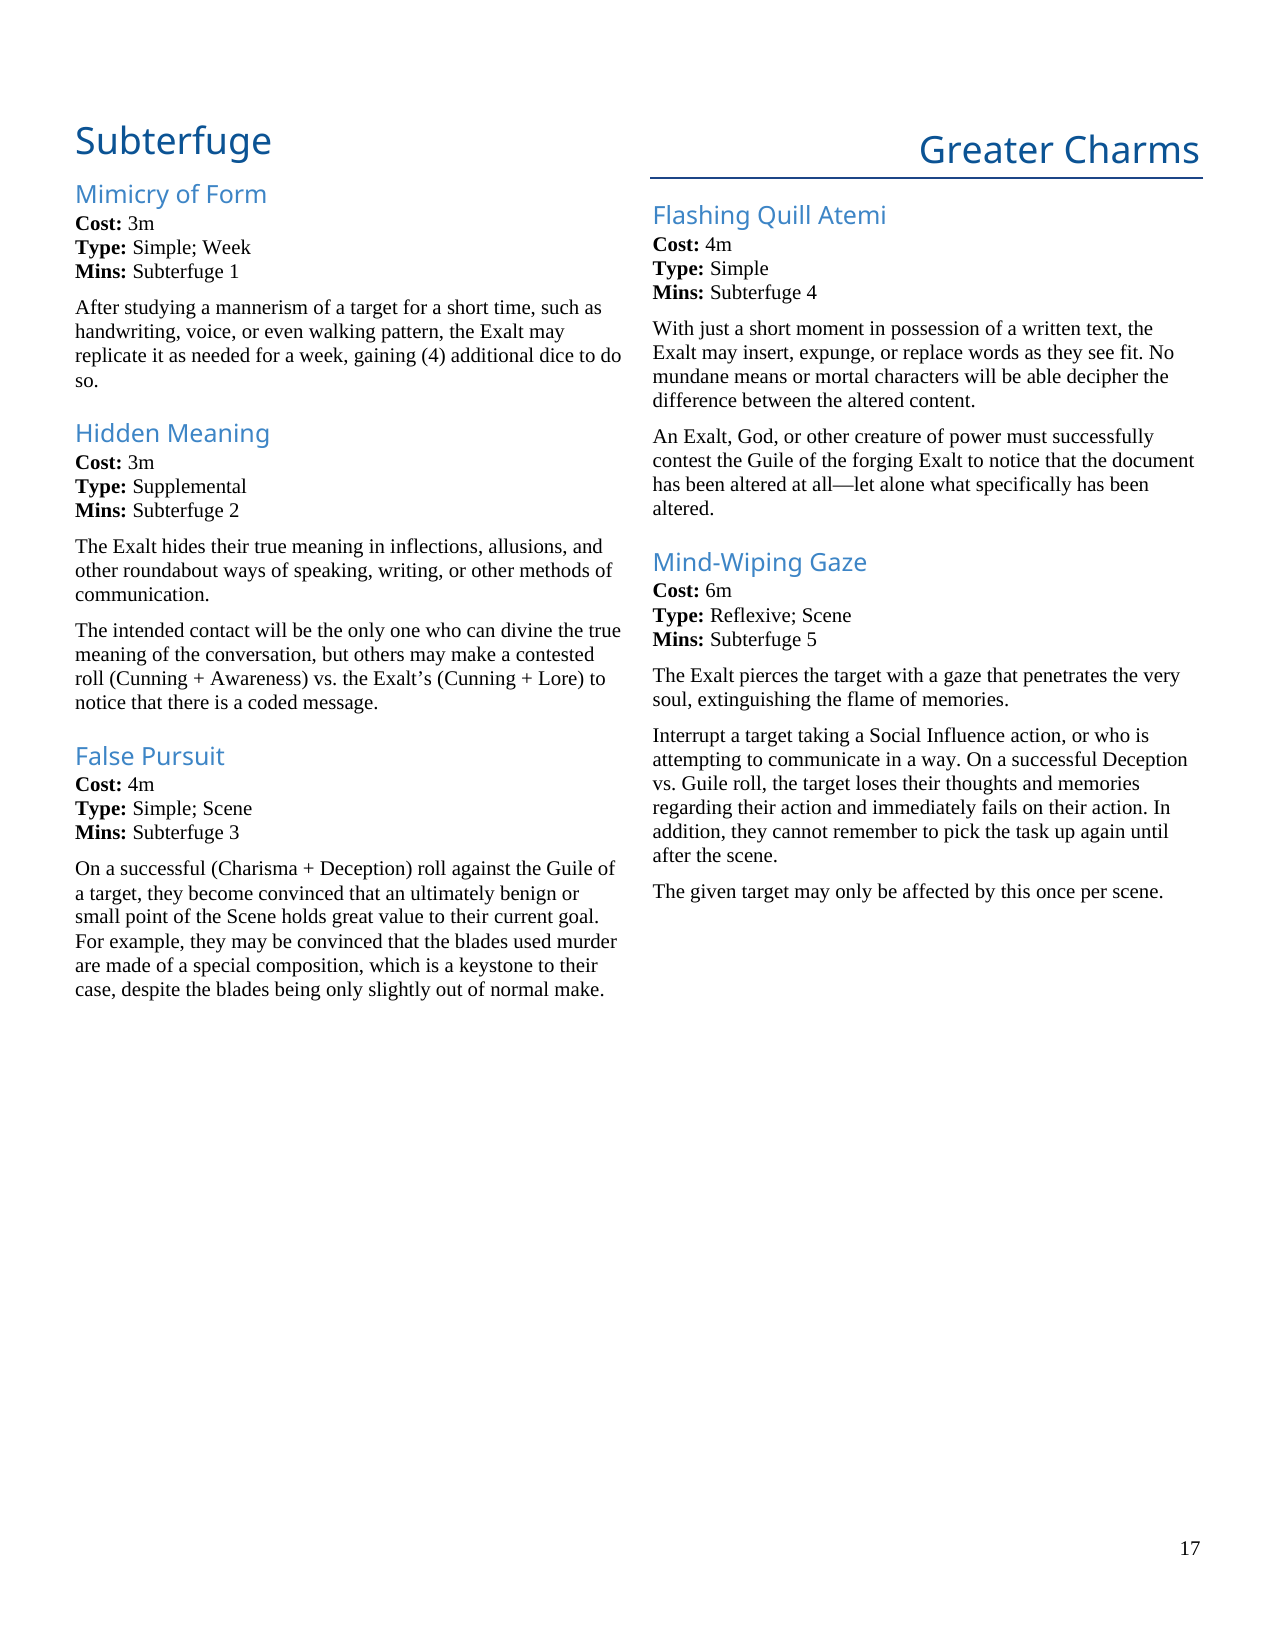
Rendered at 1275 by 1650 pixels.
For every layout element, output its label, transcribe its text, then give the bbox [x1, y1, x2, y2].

text On a successful (Charisma + Deception) roll against the Guile of a target, they become convinced that an ultimately benign or small point of the Scene holds great value to their current goal. For example, they may be convinced that the blades used murder are made of a special composition, which is a keystone to their case, despite the blades being only slightly out of normal make. [75, 856, 622, 1001]
text The Exalt hides their true meaning in inflections, allusions, and other roundabout ways of speaking, writing, or other methods of communication. [75, 534, 622, 606]
text Cost: 3m Type: Supplemental Mins: Subterfuge 2 [75, 449, 622, 522]
text The Exalt pierces the target with a gaze that penetrates the very soul, extinguishing the flame of memories. [652, 663, 1200, 711]
text An Exalt, God, or other creature of power must successfully contest the Guile of the forging Exalt to notice that the document has been altered at all—let alone what specifically has been altered. [652, 424, 1200, 520]
text The given target may only be affected by this once per scene. [652, 879, 1200, 903]
text The intended contact will be the only one who can divine the true meaning of the conversation, but others may make a contested roll (Cunning + Awareness) vs. the Exalt’s (Cunning + Lore) to notice that there is a coded message. [75, 618, 622, 714]
subtitle False Pursuit [75, 738, 622, 772]
subtitle Mind-Wiping Gaze [652, 544, 1200, 578]
subtitle Subterfuge [75, 114, 622, 165]
subtitle Greater Charms [649, 120, 1203, 179]
subtitle Hidden Meaning [75, 416, 622, 449]
text Cost: 4m Type: Simple Mins: Subterfuge 4 [652, 232, 1200, 304]
text Interrupt a target taking a Social Influence action, or who is attempting to communicate in a way. On a successful Deception vs. Guile roll, the target loses their thoughts and memories regarding their action and immediately fails on their action. In addition, they cannot remember to pick the task up again until after the scene. [652, 723, 1200, 867]
text With just a short moment in possession of a written text, the Exalt may insert, expunge, or replace words as they see fit. No mundane means or mortal characters will be able decipher the difference between the altered content. [652, 316, 1200, 412]
subtitle Flashing Quill Atemi [652, 198, 1200, 232]
text Cost: 6m Type: Reflexive; Scene Mins: Subterfuge 5 [652, 578, 1200, 651]
text Cost: 3m Type: Simple; Week Mins: Subterfuge 1 [75, 211, 622, 283]
subtitle Mimicry of Form [75, 177, 622, 211]
text Cost: 4m Type: Simple; Scene Mins: Subterfuge 3 [75, 772, 622, 844]
text After studying a mannerism of a target for a short time, such as handwriting, voice, or even walking pattern, the Exalt may replicate it as needed for a week, gaining (4) additional dice to do so. [75, 295, 622, 392]
